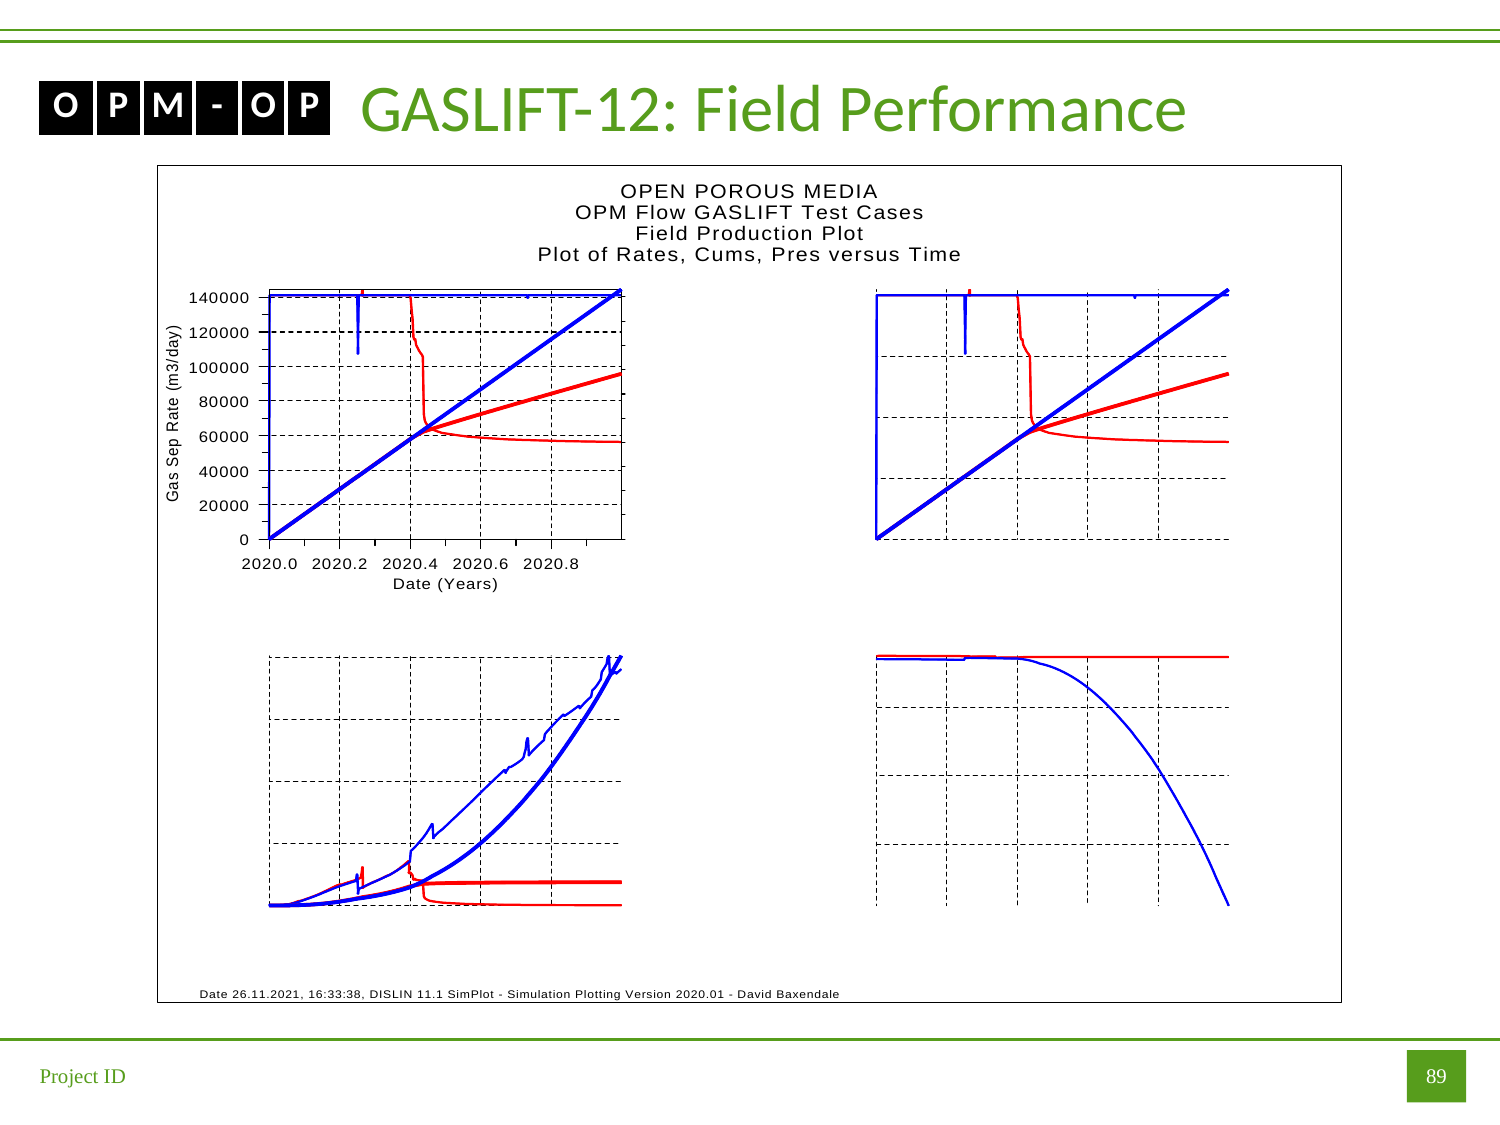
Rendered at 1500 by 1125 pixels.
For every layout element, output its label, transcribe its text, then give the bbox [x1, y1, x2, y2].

title GASLIFT-12: Field Performance [360, 77, 1425, 153]
picture [157, 165, 1343, 1004]
